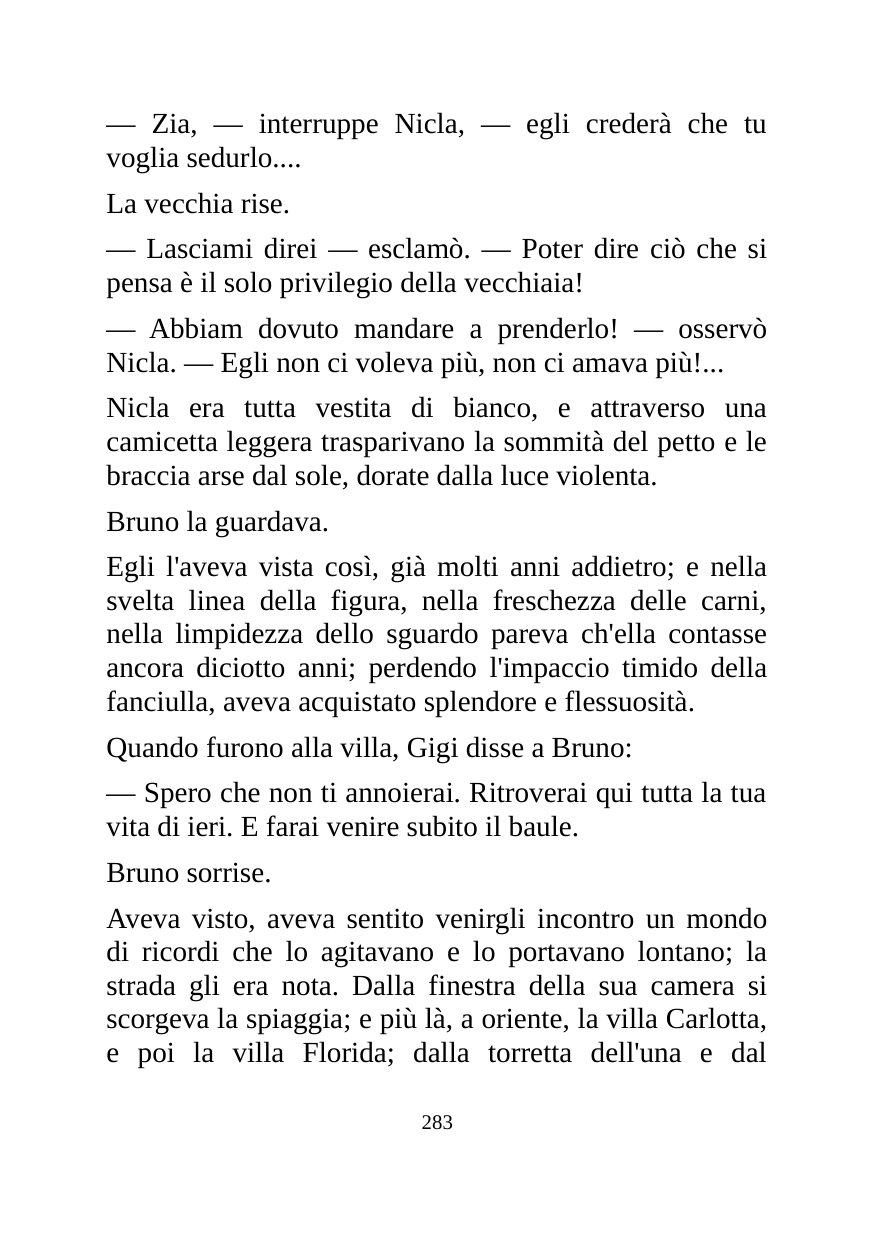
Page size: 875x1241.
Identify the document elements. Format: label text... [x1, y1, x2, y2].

text — Spero che non ti annoierai. Ritroverai qui tutta la tua vita di ieri. E farai venire subito il baule. [106, 776, 768, 843]
text Bruno la guardava. [106, 504, 768, 537]
text — Abbiam dovuto mandare a prenderlo! — osservò Nicla. — Egli non ci voleva più, non ci amava più!... [106, 311, 768, 378]
text Egli l'aveva vista così, già molti anni addietro; e nella svelta linea della figura, nella freschezza delle carni, nella limpidezza dello sguardo pareva ch'ella contasse ancora diciotto anni; perdendo l'impaccio timido della fanciulla, aveva acquistato splendore e flessuosità. [106, 549, 768, 717]
text La vecchia rise. [106, 186, 768, 219]
text Aveva visto, aveva sentito venirgli incontro un mondo di ricordi che lo agitavano e lo portavano lontano; la strada gli era nota. Dalla finestra della sua camera si scorgeva la spiaggia; e più là, a oriente, la villa Carlotta, e poi la villa Florida; dalla torretta dell'una e dal [106, 901, 768, 1069]
text — Lasciami direi — esclamò. — Poter dire ciò che si pensa è il solo privilegio della vecchiaia! [106, 232, 768, 299]
text Quando furono alla villa, Gigi disse a Bruno: [106, 730, 768, 763]
text — Zia, — interruppe Nicla, — egli crederà che tu voglia sedurlo.... [106, 106, 768, 173]
text Nicla era tutta vestita di bianco, e attraverso una camicetta leggera trasparivano la sommità del petto e le braccia arse dal sole, dorate dalla luce violenta. [106, 391, 768, 491]
text Bruno sorrise. [106, 855, 768, 889]
